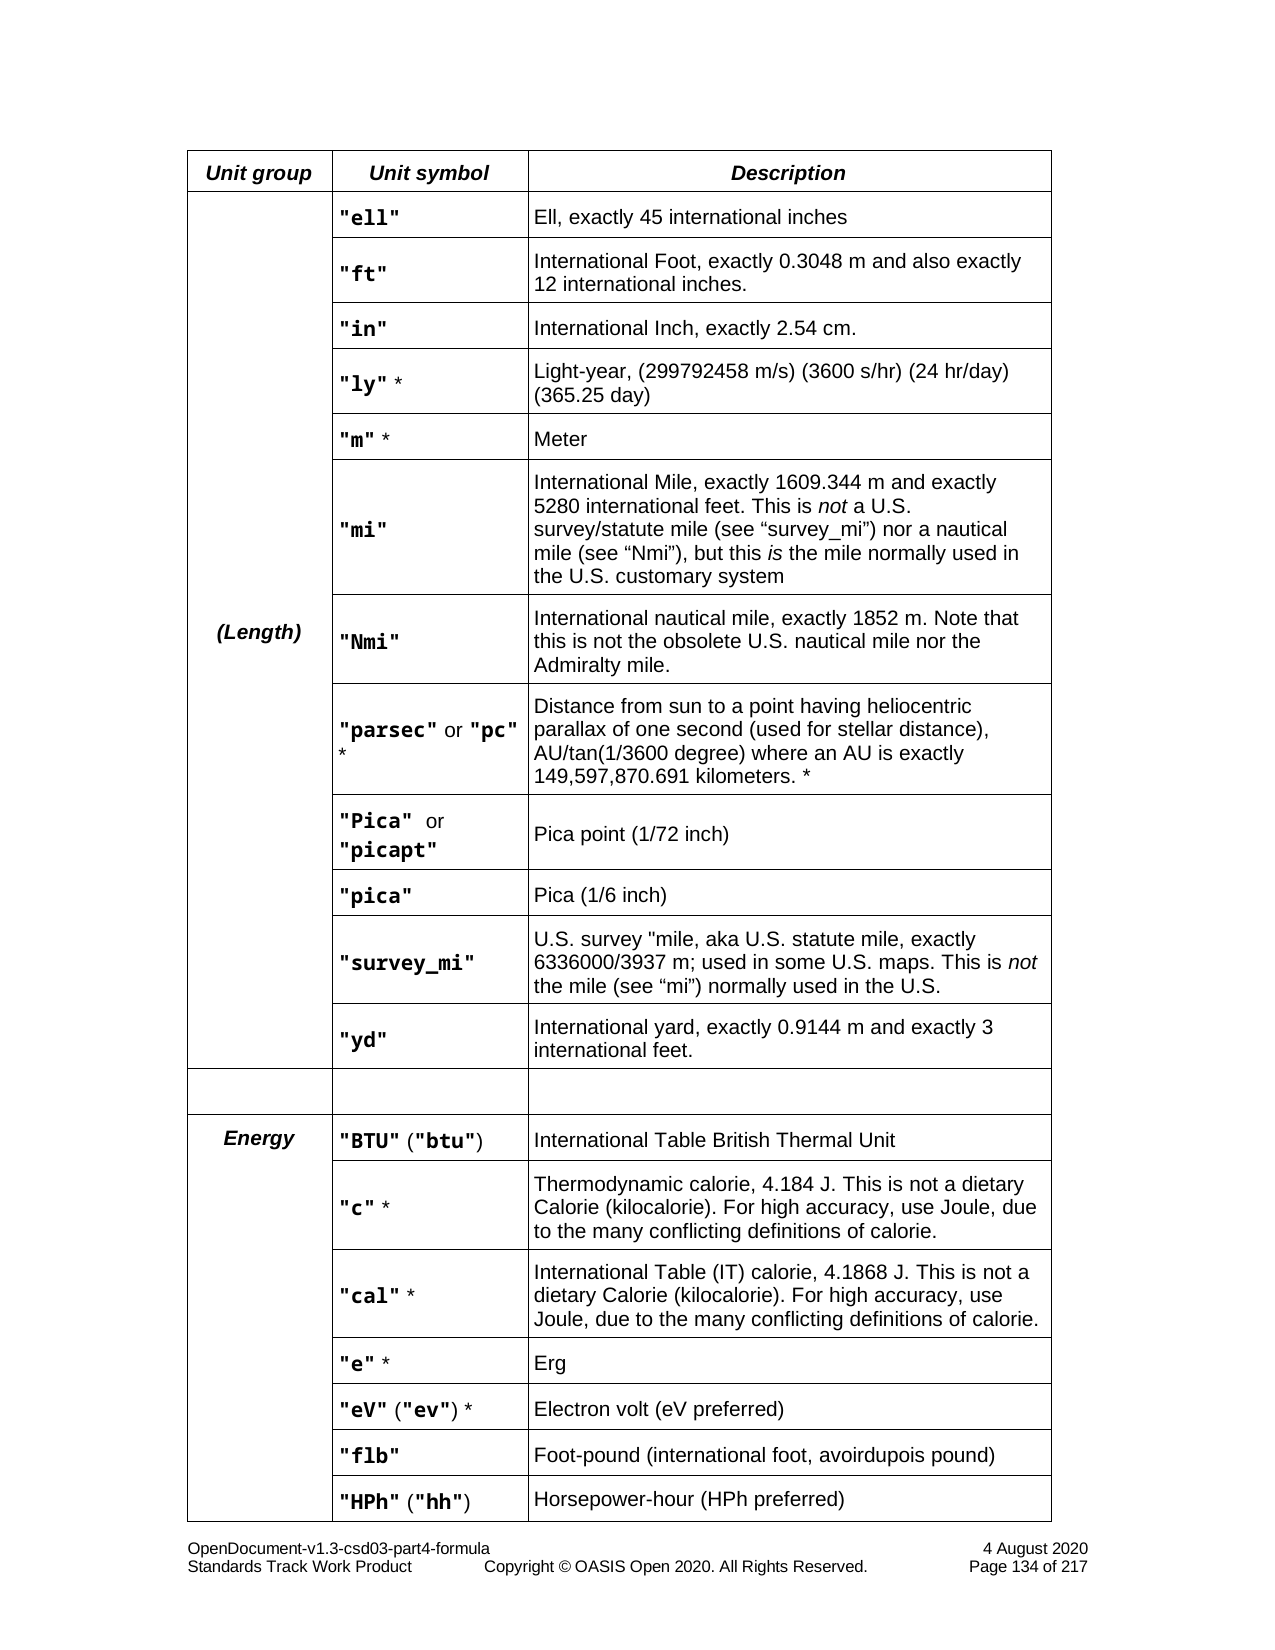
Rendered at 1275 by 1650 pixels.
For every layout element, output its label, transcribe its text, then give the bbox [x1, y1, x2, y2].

table_cell Pica point (1/72 inch) [529, 795, 1051, 869]
table_cell "Pica" or "picapt" [333, 795, 528, 869]
table_cell Pica (1/6 inch) [529, 870, 1051, 915]
table_cell Ell, exactly 45 international inches [529, 192, 1051, 237]
table_cell International Inch, exactly 2.54 cm. [529, 303, 1051, 348]
table_cell "ft" [333, 238, 528, 302]
table_cell International Mile, exactly 1609.344 m and exactly 5280 international feet. This is not a U.S. survey/statute mile (see “survey_mi”) nor a nautical mile (see “Nmi”), but this is the mile normally used in the U.S. customary system [529, 460, 1051, 594]
table_header "BTU" ("btu") [333, 1115, 528, 1160]
table_cell Electron volt (eV preferred) [529, 1384, 1051, 1429]
table_cell "survey_mi" [333, 916, 528, 1003]
table_cell "e" * [333, 1338, 528, 1383]
table_cell Meter [529, 414, 1051, 459]
table_cell [188, 1069, 332, 1114]
table_cell "cal" * [333, 1250, 528, 1337]
table_cell International nautical mile, exactly 1852 m. Note that this is not the obsolete U.S. nautical mile nor the Admiralty mile. [529, 595, 1051, 682]
table_cell Foot-pound (international foot, avoirdupois pound) [529, 1430, 1051, 1475]
table_cell Light-year, (299792458 m/s) (3600 s/hr) (24 hr/day) (365.25 day) [529, 349, 1051, 413]
table_cell "ell" [333, 192, 528, 237]
table_cell (Length) [188, 192, 332, 1068]
table_cell "pica" [333, 870, 528, 915]
table_cell "yd" [333, 1004, 528, 1068]
table_cell [529, 1069, 1051, 1114]
table_cell "Nmi" [333, 595, 528, 682]
table_header Unit symbol [333, 151, 528, 191]
table_cell International yard, exactly 0.9144 m and exactly 3 international feet. [529, 1004, 1051, 1068]
table_header International Table British Thermal Unit [529, 1115, 1051, 1160]
table_cell "eV" ("ev") * [333, 1384, 528, 1429]
table_cell [333, 1069, 528, 1114]
table_cell "mi" [333, 460, 528, 594]
table_cell "in" [333, 303, 528, 348]
table_header Description [529, 151, 1051, 191]
table_cell "ly" * [333, 349, 528, 413]
table_cell "HPh" ("hh") [333, 1476, 528, 1521]
table_cell U.S. survey "mile, aka U.S. statute mile, exactly 6336000/3937 m; used in some U.S. maps. This is not the mile (see “mi”) normally used in the U.S. [529, 916, 1051, 1003]
table_cell "flb" [333, 1430, 528, 1475]
table_cell Distance from sun to a point having heliocentric parallax of one second (used for stellar distance), AU/tan(1/3600 degree) where an AU is exactly 149,597,870.691 kilometers. * [529, 684, 1051, 794]
table_cell Erg [529, 1338, 1051, 1383]
table_cell Thermodynamic calorie, 4.184 J. This is not a dietary Calorie (kilocalorie). For high accuracy, use Joule, due to the many conflicting definitions of calorie. [529, 1161, 1051, 1248]
table_cell Horsepower-hour (HPh preferred) [529, 1476, 1051, 1521]
table_cell International Table (IT) calorie, 4.1868 J. This is not a dietary Calorie (kilocalorie). For high accuracy, use Joule, due to the many conflicting definitions of calorie. [529, 1250, 1051, 1337]
table_cell International Foot, exactly 0.3048 m and also exactly 12 international inches. [529, 238, 1051, 302]
table_cell Energy [188, 1115, 332, 1521]
table_cell "parsec" or "pc" * [333, 684, 528, 794]
table_cell "c" * [333, 1161, 528, 1248]
table_cell "m" * [333, 414, 528, 459]
table_header Unit group [188, 151, 332, 191]
